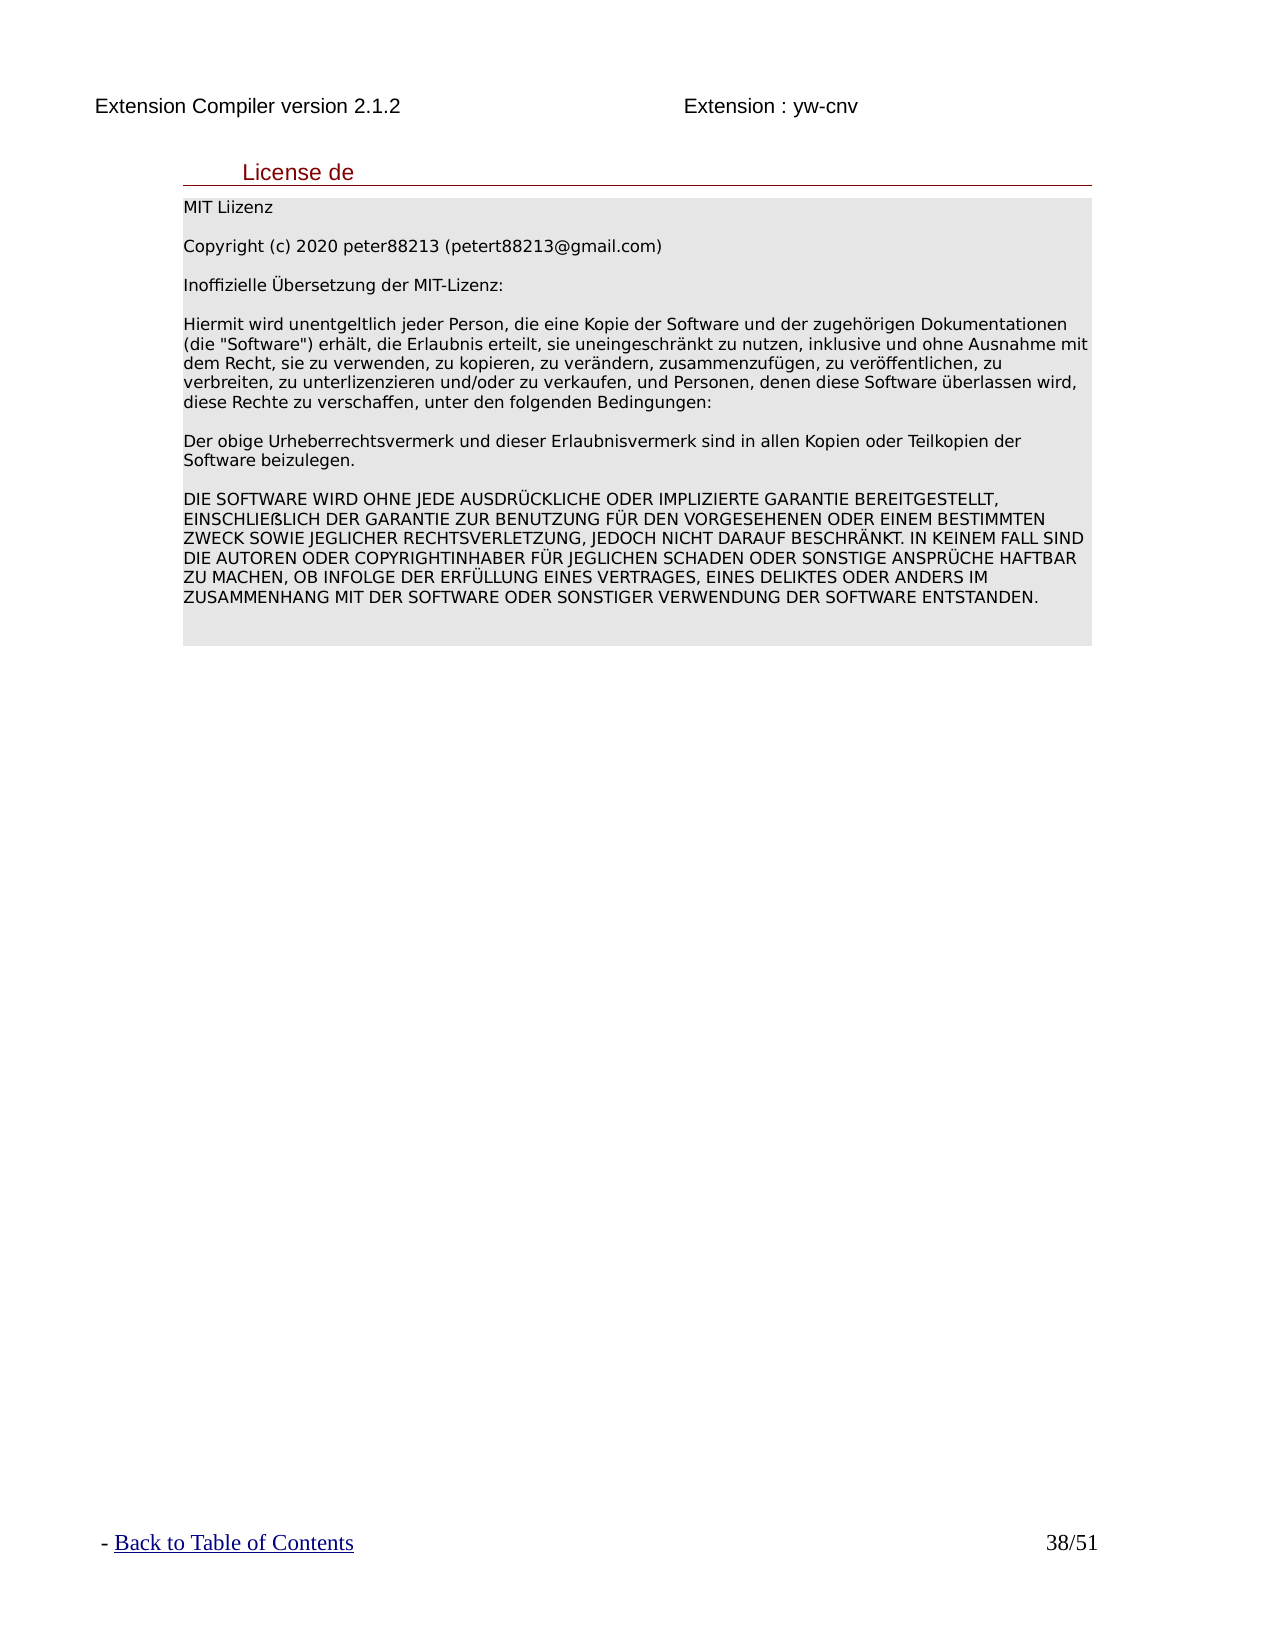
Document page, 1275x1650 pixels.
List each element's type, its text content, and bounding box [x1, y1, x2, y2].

text MIT Liizenz [183, 198, 1092, 218]
text Copyright (c) 2020 peter88213 (petert88213@gmail.com) [183, 237, 1092, 257]
text License de [183, 159, 1092, 185]
text Inoffizielle Übersetzung der MIT-Lizenz: [183, 276, 1092, 296]
text Der obige Urheberrechtsvermerk und dieser Erlaubnisvermerk sind in allen Kopien oder Teilkopien der Software beizulegen. [183, 432, 1092, 471]
text DIE SOFTWARE WIRD OHNE JEDE AUSDRÜCKLICHE ODER IMPLIZIERTE GARANTIE BEREITGESTELLT, EINSCHLIEẞLICH DER GARANTIE ZUR BENUTZUNG FÜR DEN VORGESEHENEN ODER EINEM BESTIMMTEN ZWECK SOWIE JEGLICHER RECHTSVERLETZUNG, JEDOCH NICHT DARAUF BESCHRÄNKT. IN KEINEM FALL SIND DIE AUTOREN ODER COPYRIGHTINHABER FÜR JEGLICHEN SCHADEN ODER SONSTIGE ANSPRÜCHE HAFTBAR ZU MACHEN, OB INFOLGE DER ERFÜLLUNG EINES VERTRAGES, EINES DELIKTES ODER ANDERS IM ZUSAMMENHANG MIT DER SOFTWARE ODER SONSTIGER VERWENDUNG DER SOFTWARE ENTSTANDEN. [183, 490, 1092, 607]
text Hiermit wird unentgeltlich jeder Person, die eine Kopie der Software und der zugehörigen Dokumentationen (die "Software") erhält, die Erlaubnis erteilt, sie uneingeschränkt zu nutzen, inklusive und ohne Ausnahme mit dem Recht, sie zu verwenden, zu kopieren, zu verändern, zusammenzufügen, zu veröffentlichen, zu verbreiten, zu unterlizenzieren und/oder zu verkaufen, und Personen, denen diese Software überlassen wird, diese Rechte zu verschaffen, unter den folgenden Bedingungen: [183, 315, 1092, 412]
